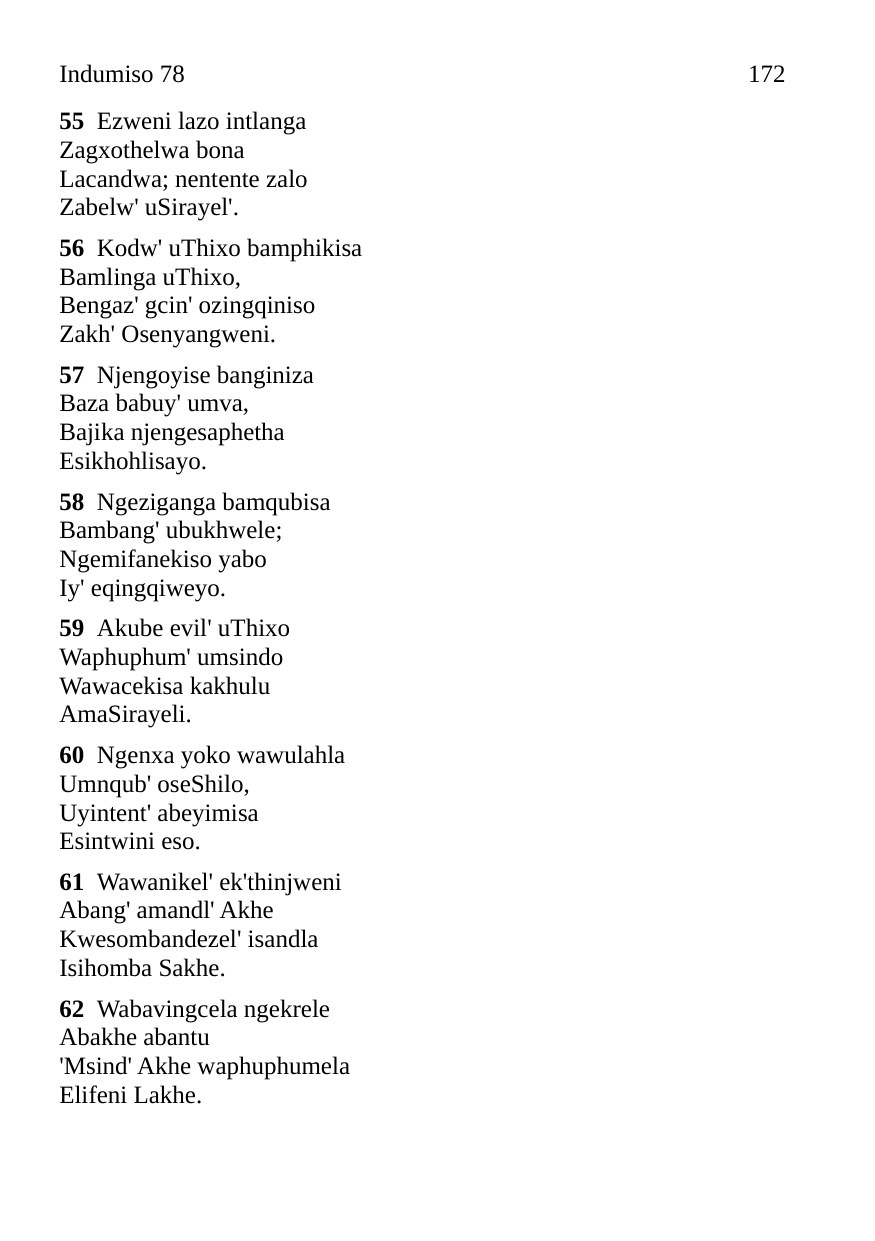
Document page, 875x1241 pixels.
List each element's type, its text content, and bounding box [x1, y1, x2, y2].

text Bajika njengesaphetha [59, 417, 786, 446]
text Iy' eqingqiweyo. [59, 573, 786, 602]
text Lacandwa; nentente zalo [59, 164, 786, 192]
text Waphuphum' umsindo [59, 642, 786, 671]
text Zagxothelwa bona [59, 135, 786, 164]
text 'Msind' Akhe waphuphumela [59, 1051, 786, 1080]
text Ngemifanekiso yabo [59, 544, 786, 573]
text 57 Njengoyise banginiza [59, 360, 786, 388]
text 58 Ngeziganga bamqubisa [59, 487, 786, 515]
text 59 Akube evil' uThixo [59, 613, 786, 642]
text Abakhe abantu [59, 1022, 786, 1051]
text Bengaz' gcin' ozingqiniso [59, 291, 786, 319]
text Umnqub' oseShilo, [59, 769, 786, 798]
text Elifeni Lakhe. [59, 1080, 786, 1109]
text Uyintent' abeyimisa [59, 798, 786, 826]
text 55 Ezweni lazo intlanga [59, 106, 786, 135]
text Zabelw' uSirayel'. [59, 192, 786, 221]
text Baza babuy' umva, [59, 388, 786, 417]
text Kwesombandezel' isandla [59, 924, 786, 953]
text 56 Kodw' uThixo bamphikisa [59, 233, 786, 262]
text AmaSirayeli. [59, 699, 786, 728]
text Zakh' Osenyangweni. [59, 319, 786, 348]
text Bamlinga uThixo, [59, 262, 786, 291]
text 62 Wabavingcela ngekrele [59, 994, 786, 1022]
text Isihomba Sakhe. [59, 953, 786, 982]
text Wawacekisa kakhulu [59, 671, 786, 699]
text Bambang' ubukhwele; [59, 515, 786, 544]
text 61 Wawanikel' ek'thinjweni [59, 867, 786, 896]
text Esintwini eso. [59, 826, 786, 855]
text Abang' amandl' Akhe [59, 896, 786, 924]
text Esikhohlisayo. [59, 446, 786, 475]
text 60 Ngenxa yoko wawulahla [59, 740, 786, 769]
